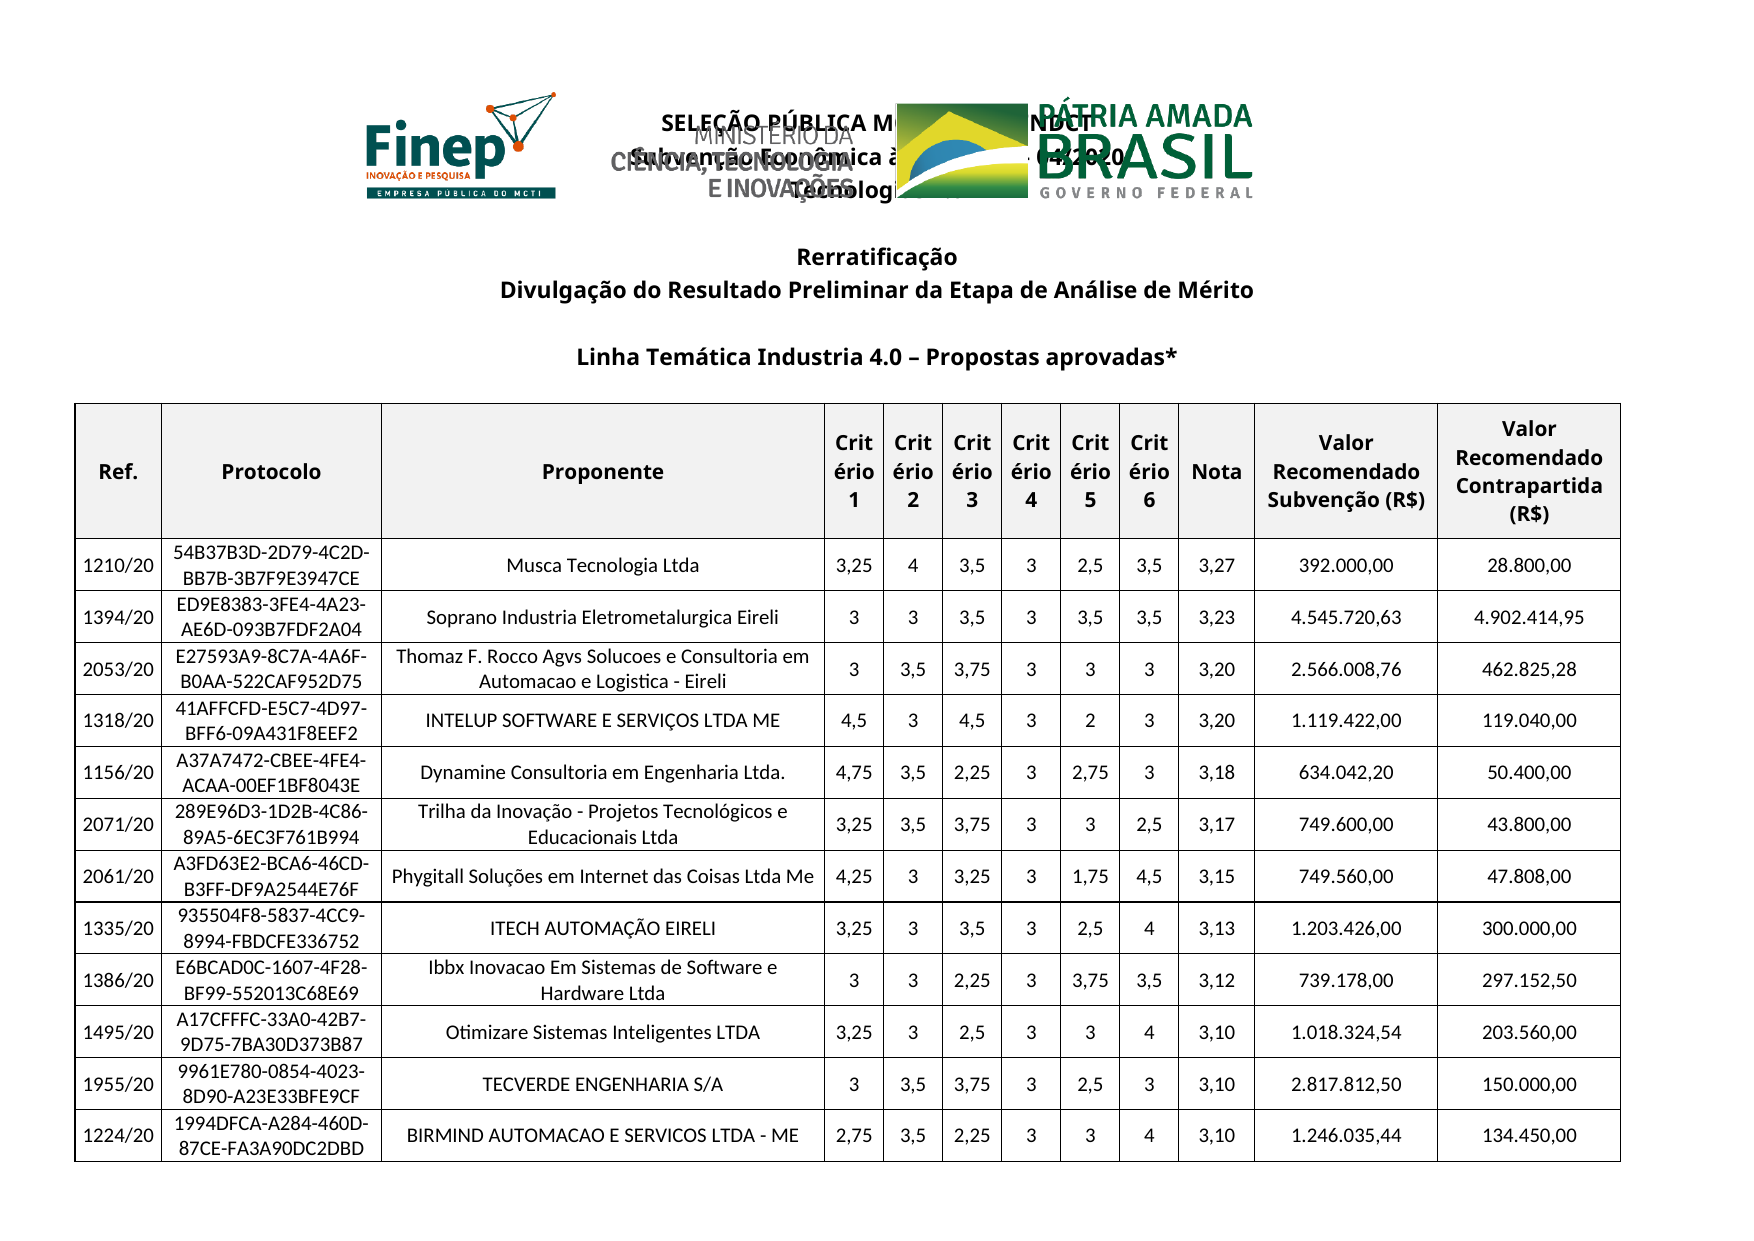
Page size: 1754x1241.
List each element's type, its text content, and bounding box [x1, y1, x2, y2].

table_cell ITECH AUTOMAÇÃO EIRELI [382, 903, 824, 953]
table_cell 3,10 [1179, 1058, 1254, 1109]
table_cell 634.042,20 [1255, 747, 1437, 798]
table_cell 3 [1061, 799, 1119, 849]
table_cell 3,23 [1179, 591, 1254, 642]
table_cell 1335/20 [76, 903, 161, 953]
table_cell 3 [1002, 954, 1060, 1005]
table_cell A17CFFFC-33A0-42B7-9D75-7BA30D373B87 [162, 1006, 381, 1057]
table_cell 119.040,00 [1438, 695, 1620, 746]
table_cell 1386/20 [76, 954, 161, 1005]
table_cell 2,25 [943, 1110, 1001, 1161]
table_cell 2061/20 [76, 851, 161, 901]
table_cell 3 [1061, 1110, 1119, 1161]
table_cell 3,5 [884, 799, 942, 849]
table_cell 3,27 [1179, 539, 1254, 590]
table_header Valor Recomendado Contrapartida (R$) [1438, 404, 1620, 538]
table_cell 2 [1061, 695, 1119, 746]
table_cell 28.800,00 [1438, 539, 1620, 590]
table_cell 4,5 [825, 695, 883, 746]
table_cell 3 [1002, 695, 1060, 746]
table_cell 4 [1120, 1006, 1178, 1057]
table_cell 3 [1120, 695, 1178, 746]
table_header Critério 2 [884, 404, 942, 538]
table_cell BIRMIND AUTOMACAO E SERVICOS LTDA - ME [382, 1110, 824, 1161]
table_cell 3,75 [943, 1058, 1001, 1109]
table_cell 43.800,00 [1438, 799, 1620, 849]
table_cell 3 [884, 851, 942, 901]
table_cell E6BCAD0C-1607-4F28-BF99-552013C68E69 [162, 954, 381, 1005]
table_cell 1224/20 [76, 1110, 161, 1161]
table_cell 2,25 [943, 954, 1001, 1005]
table_cell 3,25 [825, 903, 883, 953]
table_cell 1394/20 [76, 591, 161, 642]
table_cell 3 [1061, 643, 1119, 694]
table_cell Trilha da Inovação - Projetos Tecnológicos e Educacionais Ltda [382, 799, 824, 849]
table_cell 3 [825, 591, 883, 642]
table_cell 392.000,00 [1255, 539, 1437, 590]
table_cell 3 [1120, 747, 1178, 798]
table_header Critério 3 [943, 404, 1001, 538]
table_cell 4.545.720,63 [1255, 591, 1437, 642]
table_cell Ibbx Inovacao Em Sistemas de Software e Hardware Ltda [382, 954, 824, 1005]
table_cell 3 [884, 903, 942, 953]
table_cell ED9E8383-3FE4-4A23-AE6D-093B7FDF2A04 [162, 591, 381, 642]
table_header Critério 1 [825, 404, 883, 538]
table_cell 3,17 [1179, 799, 1254, 849]
table_cell Dynamine Consultoria em Engenharia Ltda. [382, 747, 824, 798]
table_cell 50.400,00 [1438, 747, 1620, 798]
table_cell 300.000,00 [1438, 903, 1620, 953]
table_cell 1.203.426,00 [1255, 903, 1437, 953]
table_cell Phygitall Soluções em Internet das Coisas Ltda Me [382, 851, 824, 901]
table_cell 2,5 [1061, 539, 1119, 590]
table_cell 3 [884, 695, 942, 746]
table_cell 54B37B3D-2D79-4C2D-BB7B-3B7F9E3947CE [162, 539, 381, 590]
table_cell 749.600,00 [1255, 799, 1437, 849]
table_cell 1.018.324,54 [1255, 1006, 1437, 1057]
table_cell 3,18 [1179, 747, 1254, 798]
table_cell 3,20 [1179, 695, 1254, 746]
table_cell 3 [1002, 1006, 1060, 1057]
table_cell 3 [1002, 591, 1060, 642]
table_cell 4,75 [825, 747, 883, 798]
table_cell 1,75 [1061, 851, 1119, 901]
table_cell 3 [884, 1006, 942, 1057]
table_header Ref. [76, 404, 161, 538]
table_cell 2,75 [825, 1110, 883, 1161]
table_cell 3,5 [943, 903, 1001, 953]
table_cell A3FD63E2-BCA6-46CD-B3FF-DF9A2544E76F [162, 851, 381, 901]
table_cell 2.817.812,50 [1255, 1058, 1437, 1109]
table_cell 3,5 [884, 1110, 942, 1161]
table_cell 2,25 [943, 747, 1001, 798]
table_cell 3,10 [1179, 1006, 1254, 1057]
table_cell 1955/20 [76, 1058, 161, 1109]
table_cell 4 [1120, 1110, 1178, 1161]
table_header Proponente [382, 404, 824, 538]
table_cell TECVERDE ENGENHARIA S/A [382, 1058, 824, 1109]
table_cell 3,5 [1120, 539, 1178, 590]
table_cell 749.560,00 [1255, 851, 1437, 901]
table_header Critério 4 [1002, 404, 1060, 538]
table_cell A37A7472-CBEE-4FE4-ACAA-00EF1BF8043E [162, 747, 381, 798]
table_cell 2,5 [1061, 1058, 1119, 1109]
table_cell 2,5 [1120, 799, 1178, 849]
table_cell 462.825,28 [1438, 643, 1620, 694]
table_cell 3 [1002, 799, 1060, 849]
table_cell 3 [1002, 1058, 1060, 1109]
table_cell 3 [1120, 643, 1178, 694]
table_cell 41AFFCFD-E5C7-4D97-BFF6-09A431F8EEF2 [162, 695, 381, 746]
table_cell Thomaz F. Rocco Agvs Solucoes e Consultoria em Automacao e Logistica - Eireli [382, 643, 824, 694]
table_cell 2053/20 [76, 643, 161, 694]
table_cell 3,12 [1179, 954, 1254, 1005]
table_cell 203.560,00 [1438, 1006, 1620, 1057]
table_cell 3,5 [943, 591, 1001, 642]
table_cell 3,5 [943, 539, 1001, 590]
table_cell 3,75 [943, 643, 1001, 694]
table_cell INTELUP SOFTWARE E SERVIÇOS LTDA ME [382, 695, 824, 746]
table_cell 3,25 [943, 851, 1001, 901]
table_cell 3,25 [825, 799, 883, 849]
table_cell 4,5 [943, 695, 1001, 746]
table_cell 3 [1002, 1110, 1060, 1161]
table_cell 4.902.414,95 [1438, 591, 1620, 642]
table_cell 3,75 [943, 799, 1001, 849]
table_cell 4,5 [1120, 851, 1178, 901]
table_cell 150.000,00 [1438, 1058, 1620, 1109]
table_cell 2071/20 [76, 799, 161, 849]
table_cell Otimizare Sistemas Inteligentes LTDA [382, 1006, 824, 1057]
table_cell 47.808,00 [1438, 851, 1620, 901]
table_cell 3,5 [884, 747, 942, 798]
table_cell 289E96D3-1D2B-4C86-89A5-6EC3F761B994 [162, 799, 381, 849]
table_header Protocolo [162, 404, 381, 538]
table_cell 3,15 [1179, 851, 1254, 901]
table_cell 1210/20 [76, 539, 161, 590]
table_header Critério 6 [1120, 404, 1178, 538]
table_cell 1994DFCA-A284-460D-87CE-FA3A90DC2DBD [162, 1110, 381, 1161]
table_cell 3 [1120, 1058, 1178, 1109]
table_cell 4,25 [825, 851, 883, 901]
table_cell 3 [1002, 851, 1060, 901]
table_cell 1318/20 [76, 695, 161, 746]
table_cell 3 [825, 1058, 883, 1109]
table_cell 739.178,00 [1255, 954, 1437, 1005]
table_cell 3,25 [825, 1006, 883, 1057]
table_cell 1.246.035,44 [1255, 1110, 1437, 1161]
table_cell 1156/20 [76, 747, 161, 798]
table_cell 2,75 [1061, 747, 1119, 798]
table_cell 935504F8-5837-4CC9-8994-FBDCFE336752 [162, 903, 381, 953]
table_cell 3 [1002, 903, 1060, 953]
table_cell 3 [884, 591, 942, 642]
table_cell 9961E780-0854-4023-8D90-A23E33BFE9CF [162, 1058, 381, 1109]
table_header Critério 5 [1061, 404, 1119, 538]
table_cell 3 [884, 954, 942, 1005]
table_header Valor Recomendado Subvenção (R$) [1255, 404, 1437, 538]
table_cell 3,20 [1179, 643, 1254, 694]
table_cell 3 [825, 643, 883, 694]
table_cell 134.450,00 [1438, 1110, 1620, 1161]
table_cell 3,5 [884, 643, 942, 694]
table_cell 1.119.422,00 [1255, 695, 1437, 746]
table_cell 2,5 [943, 1006, 1001, 1057]
table_cell 3,10 [1179, 1110, 1254, 1161]
table_cell 3,75 [1061, 954, 1119, 1005]
table_cell 3,5 [1120, 591, 1178, 642]
table_cell E27593A9-8C7A-4A6F-B0AA-522CAF952D75 [162, 643, 381, 694]
table_cell 3 [1002, 747, 1060, 798]
table_cell 3 [1061, 1006, 1119, 1057]
table_cell 3 [1002, 643, 1060, 694]
table_cell 2,5 [1061, 903, 1119, 953]
table_cell 1495/20 [76, 1006, 161, 1057]
table_header Nota [1179, 404, 1254, 538]
table_cell 3,5 [884, 1058, 942, 1109]
table_cell 2.566.008,76 [1255, 643, 1437, 694]
table_cell 3,5 [1120, 954, 1178, 1005]
table_cell 4 [1120, 903, 1178, 953]
table_cell 3,25 [825, 539, 883, 590]
table_cell 3,13 [1179, 903, 1254, 953]
table_cell 3 [825, 954, 883, 1005]
table_cell 297.152,50 [1438, 954, 1620, 1005]
table_cell Musca Tecnologia Ltda [382, 539, 824, 590]
table_cell Soprano Industria Eletrometalurgica Eireli [382, 591, 824, 642]
table_cell 4 [884, 539, 942, 590]
table_cell 3 [1002, 539, 1060, 590]
table_cell 3,5 [1061, 591, 1119, 642]
